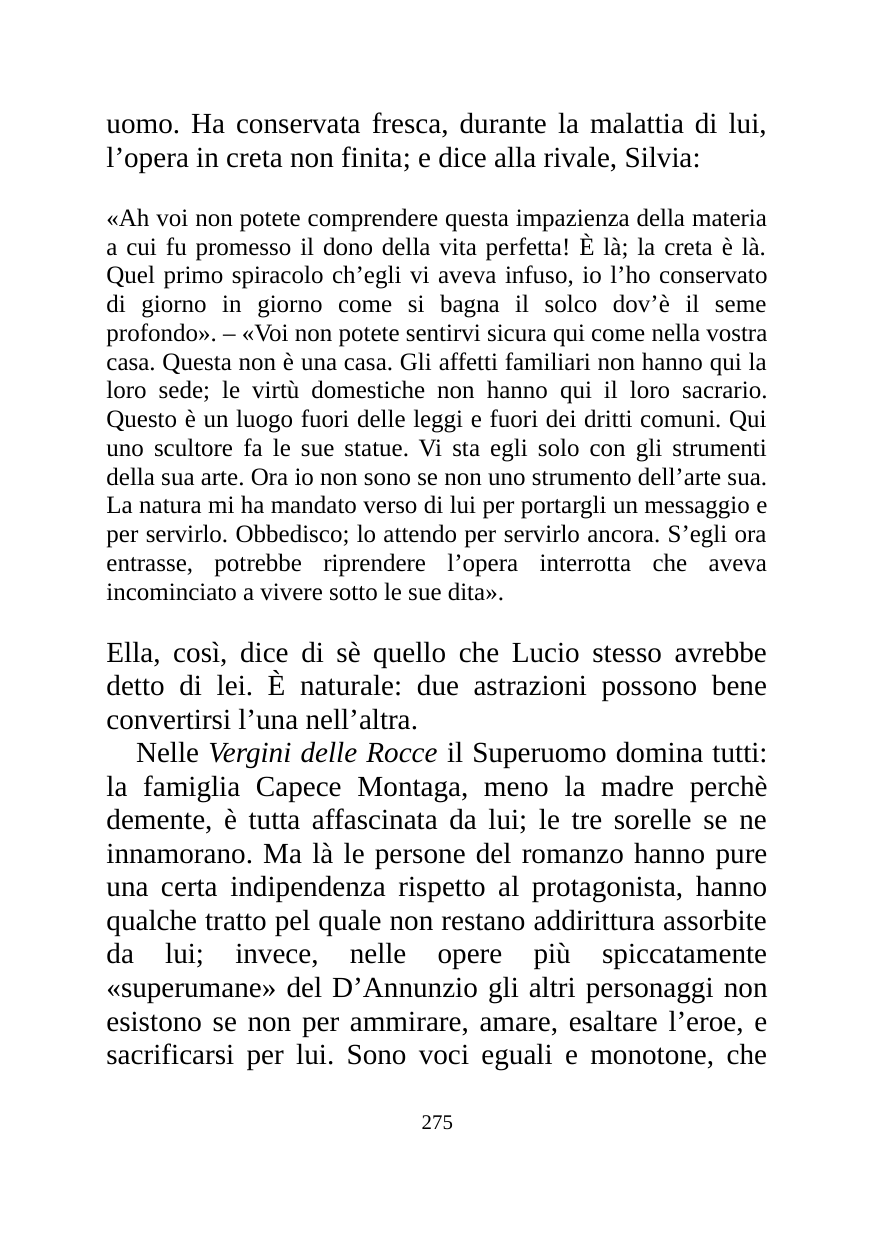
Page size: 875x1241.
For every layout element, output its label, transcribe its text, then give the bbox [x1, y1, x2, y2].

text «Ah voi non potete comprendere questa impazienza della materia a cui fu promesso il dono della vita perfetta! È là; la creta è là. Quel primo spiracolo ch’egli vi aveva infuso, io l’ho conservato di giorno in giorno come si bagna il solco dov’è il seme profondo». – «Voi non potete sentirvi sicura qui come nella vostra casa. Questa non è una casa. Gli affetti familiari non hanno qui la loro sede; le virtù domestiche non hanno qui il loro sacrario. Questo è un luogo fuori delle leggi e fuori dei dritti comuni. Qui uno scultore fa le sue statue. Vi sta egli solo con gli strumenti della sua arte. Ora io non sono se non uno strumento dell’arte sua. La natura mi ha mandato verso di lui per portargli un messaggio e per servirlo. Obbedisco; lo attendo per servirlo ancora. S’egli ora entrasse, potrebbe riprendere l’opera interrotta che aveva incominciato a vivere sotto le sue dita». [106, 203, 768, 605]
text Ella, così, dice di sè quello che Lucio stesso avrebbe detto di lei. È naturale: due astrazioni possono bene convertirsi l’una nell’altra. [106, 635, 768, 735]
text Nelle Vergini delle Rocce il Superuomo domina tutti: la famiglia Capece Montaga, meno la madre perchè demente, è tutta affascinata da lui; le tre sorelle se ne innamorano. Ma là le persone del romanzo hanno pure una certa indipendenza rispetto al protagonista, hanno qualche tratto pel quale non restano addirittura assorbite da lui; invece, nelle opere più spiccatamente «superumane» del D’Annunzio gli altri personaggi non esistono se non per ammirare, amare, esaltare l’eroe, e sacrificarsi per lui. Sono voci eguali e monotone, che [106, 735, 768, 1071]
text uomo. Ha conservata fresca, durante la malattia di lui, l’opera in creta non finita; e dice alla rivale, Silvia: [106, 106, 768, 173]
